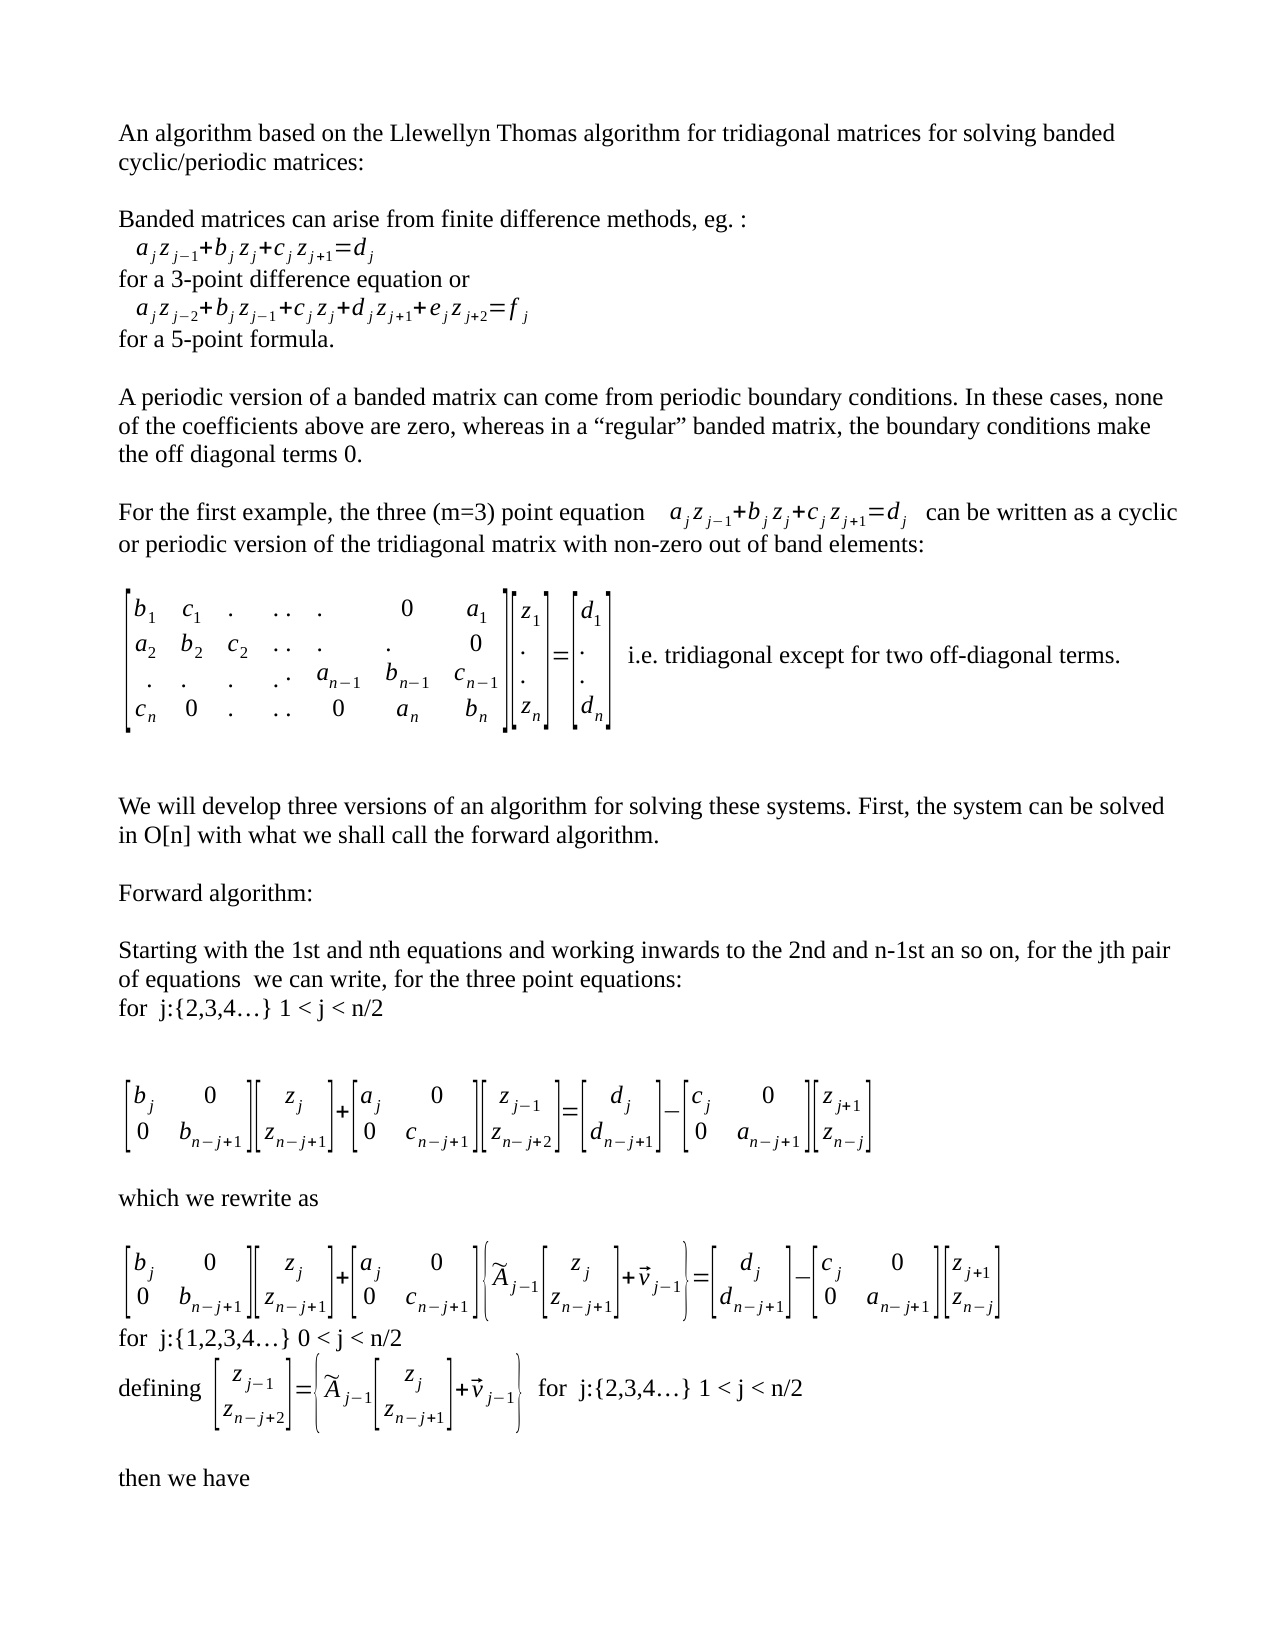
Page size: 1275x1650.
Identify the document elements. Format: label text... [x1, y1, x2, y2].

text Forward algorithm: [118, 878, 1187, 906]
text Starting with the 1st and nth equations and working inwards to the 2nd and n-1st an so on, for the jth pair of equations we can write, for the three point equations: [118, 935, 1187, 993]
text defining for j:{2,3,4…} 1 < j < n/2 [118, 1352, 1187, 1435]
text which we rewrite as [118, 1183, 1187, 1212]
text then we have [118, 1463, 1187, 1492]
text for j:{2,3,4…} 1 < j < n/2 [118, 993, 1187, 1021]
text An algorithm based on the Llewellyn Thomas algorithm for tridiagonal matrices for solving banded cyclic/periodic matrices: [118, 118, 1187, 176]
text We will develop three versions of an algorithm for solving these systems. First, the system can be solved in O[n] with what we shall call the forward algorithm. [118, 791, 1187, 849]
text for j:{1,2,3,4…} 0 < j < n/2 [118, 1323, 1187, 1352]
text i.e. tridiagonal except for two off-diagonal terms. [118, 587, 1187, 734]
text A periodic version of a banded matrix can come from periodic boundary conditions. In these cases, none of the coefficients above are zero, whereas in a “regular” banded matrix, the boundary conditions make the off diagonal terms 0. [118, 382, 1187, 468]
text For the first example, the three (m=3) point equation can be written as a cyclic or periodic version of the tridiagonal matrix with non-zero out of band elements: [118, 497, 1187, 558]
text for a 5-point formula. [118, 324, 1187, 353]
text Banded matrices can arise from finite difference methods, eg. : [118, 204, 1187, 233]
text for a 3-point difference equation or [118, 264, 1187, 293]
